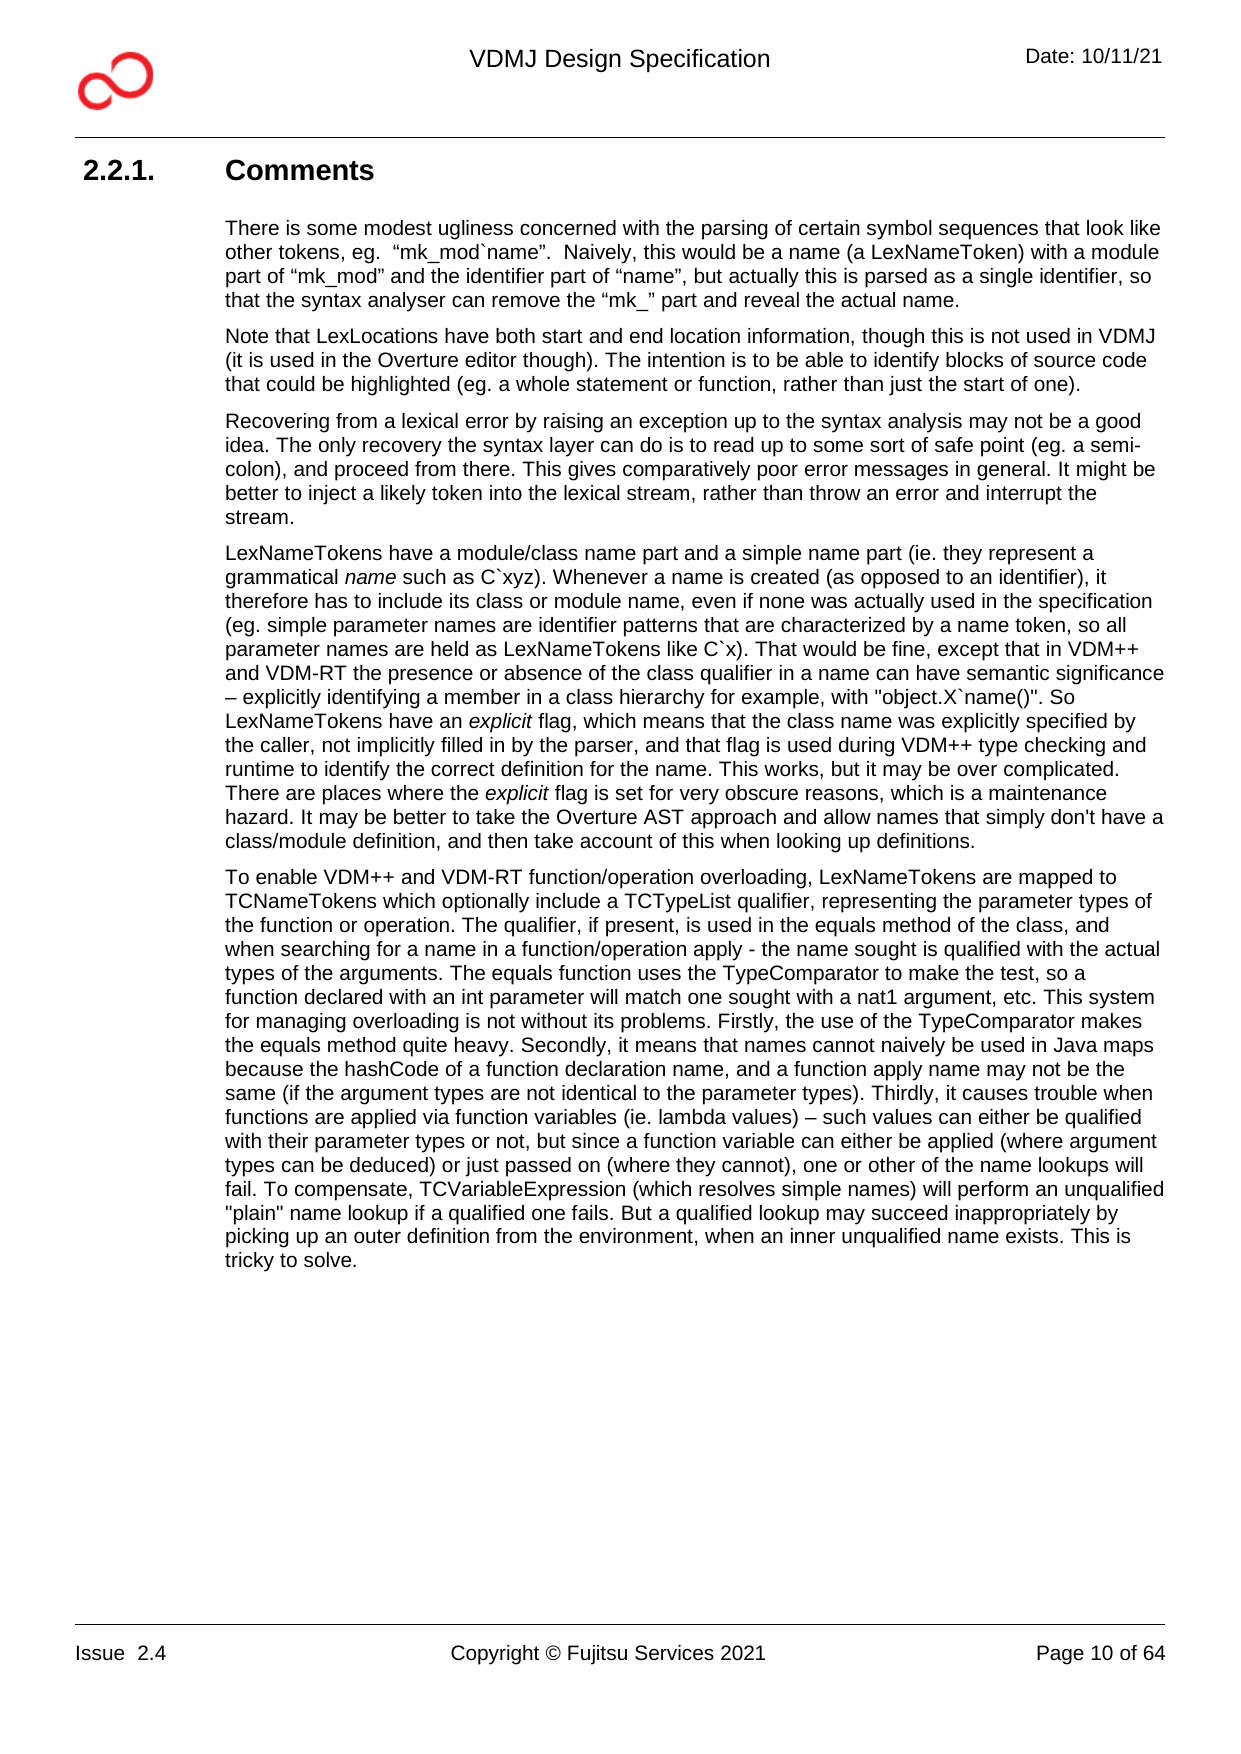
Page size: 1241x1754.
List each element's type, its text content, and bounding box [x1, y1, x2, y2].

text Recovering from a lexical error by raising an exception up to the syntax analysis may not be a good idea. The only recovery the syntax layer can do is to read up to some sort of safe point (eg. a semi-colon), and proceed from there. This gives comparatively poor error messages in general. It might be better to inject a likely token into the lexical stream, rather than throw an error and interrupt the stream. [225, 409, 1165, 529]
subtitle Comments [75, 153, 1165, 186]
text To enable VDM++ and VDM-RT function/operation overloading, LexNameTokens are mapped to TCNameTokens which optionally include a TCTypeList qualifier, representing the parameter types of the function or operation. The qualifier, if present, is used in the equals method of the class, and when searching for a name in a function/operation apply - the name sought is qualified with the actual types of the arguments. The equals function uses the TypeComparator to make the test, so a function declared with an int parameter will match one sought with a nat1 argument, etc. This system for managing overloading is not without its problems. Firstly, the use of the TypeComparator makes the equals method quite heavy. Secondly, it means that names cannot naively be used in Java maps because the hashCode of a function declaration name, and a function apply name may not be the same (if the argument types are not identical to the parameter types). Thirdly, it causes trouble when functions are applied via function variables (ie. lambda values) – such values can either be qualified with their parameter types or not, but since a function variable can either be applied (where argument types can be deduced) or just passed on (where they cannot), one or other of the name lookups will fail. To compensate, TCVariableExpression (which resolves simple names) will perform an unqualified "plain" name lookup if a qualified one fails. But a qualified lookup may succeed inappropriately by picking up an outer definition from the environment, when an inner unqualified name exists. This is tricky to solve. [225, 865, 1165, 1273]
text There is some modest ugliness concerned with the parsing of certain symbol sequences that look like other tokens, eg. “mk_mod`name”. Naively, this would be a name (a LexNameToken) with a module part of “mk_mod” and the identifier part of “name”, but actually this is parsed as a single identifier, so that the syntax analyser can remove the “mk_” part and reveal the actual name. [225, 216, 1165, 312]
picture [78, 44, 153, 120]
text LexNameTokens have a module/class name part and a simple name part (ie. they represent a grammatical name such as C`xyz). Whenever a name is created (as opposed to an identifier), it therefore has to include its class or module name, even if none was actually used in the specification (eg. simple parameter names are identifier patterns that are characterized by a name token, so all parameter names are held as LexNameTokens like C`x). That would be fine, except that in VDM++ and VDM-RT the presence or absence of the class qualifier in a name can have semantic significance – explicitly identifying a member in a class hierarchy for example, with "object.X`name()". So LexNameTokens have an explicit flag, which means that the class name was explicitly specified by the caller, not implicitly filled in by the parser, and that flag is used during VDM++ type checking and runtime to identify the correct definition for the name. This works, but it may be over complicated. There are places where the explicit flag is set for very obscure reasons, which is a maintenance hazard. It may be better to take the Overture AST approach and allow names that simply don't have a class/module definition, and then take account of this when looking up definitions. [225, 541, 1165, 853]
text Note that LexLocations have both start and end location information, though this is not used in VDMJ (it is used in the Overture editor though). The intention is to be able to identify blocks of source code that could be highlighted (eg. a whole statement or function, rather than just the start of one). [225, 325, 1165, 397]
